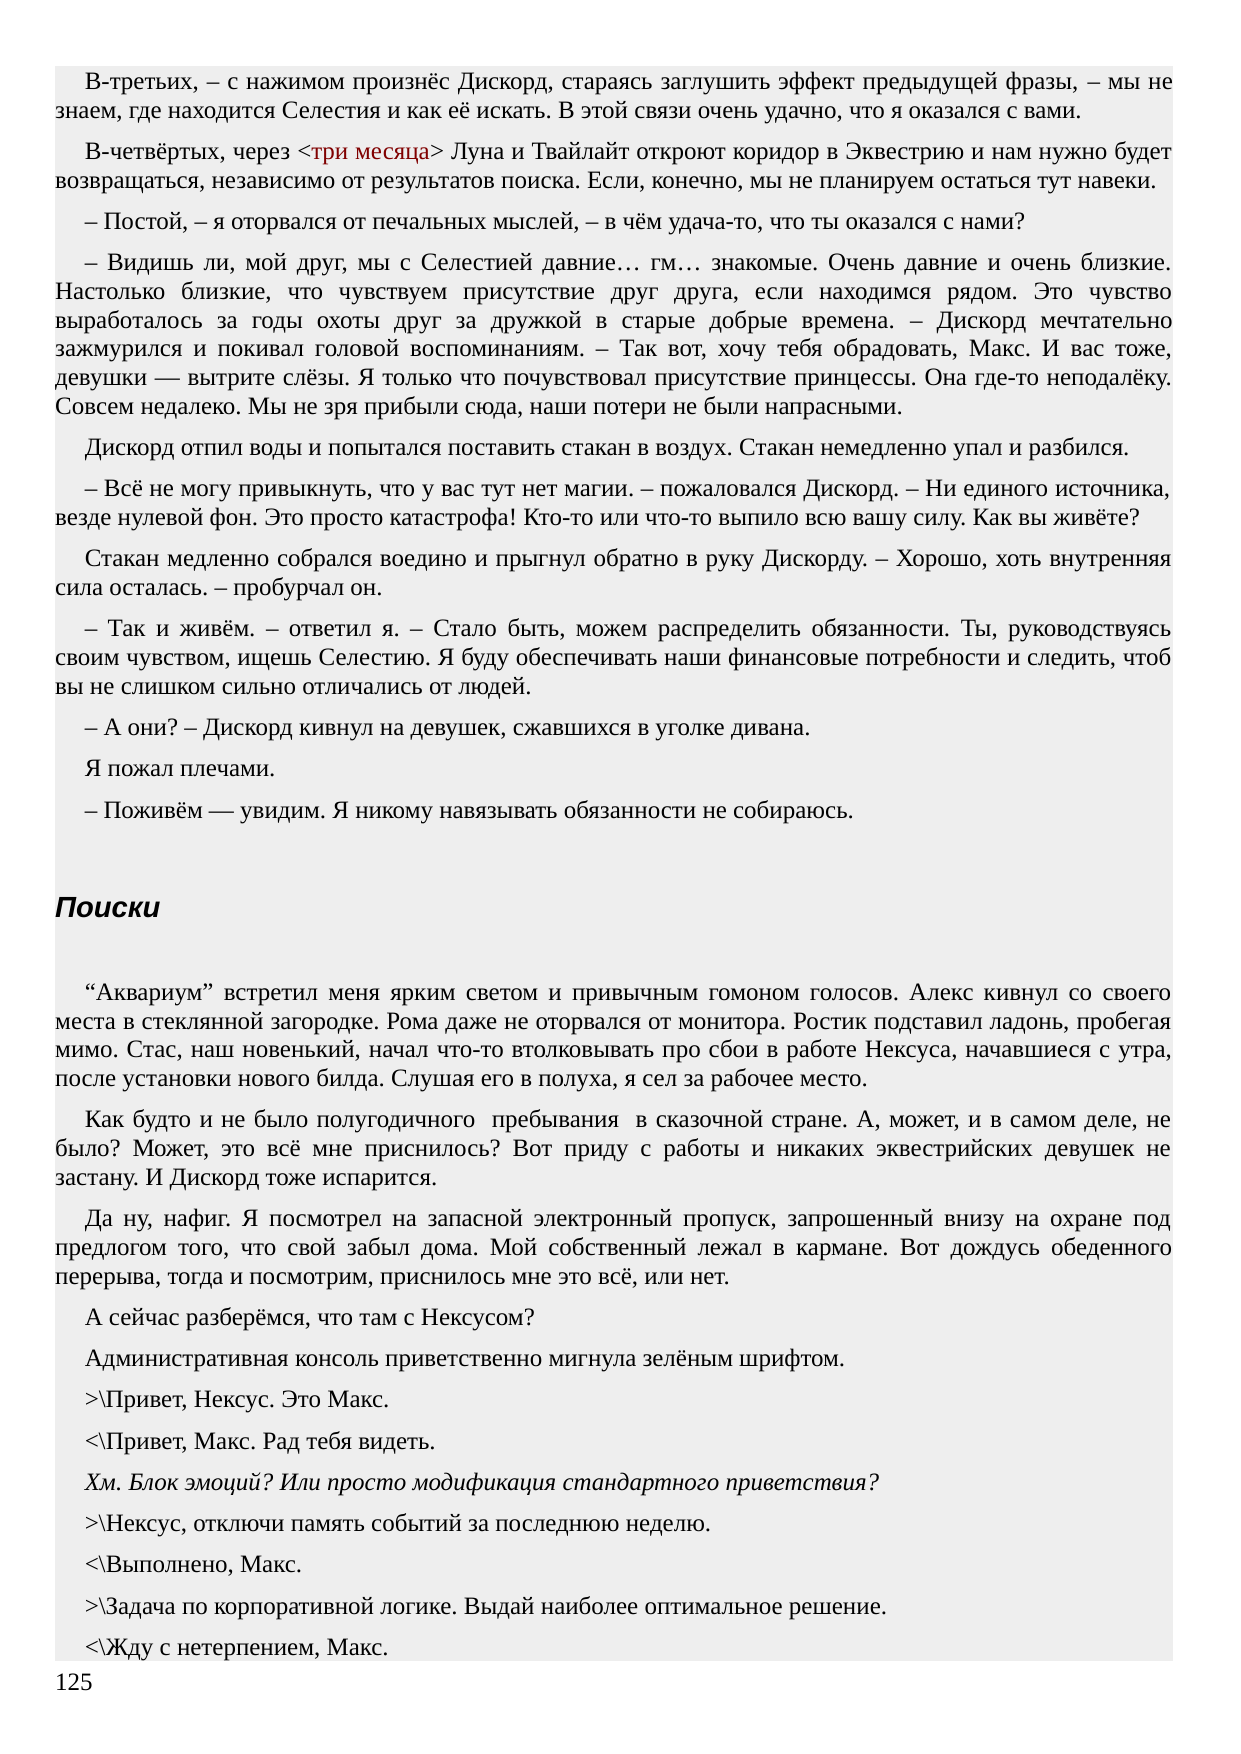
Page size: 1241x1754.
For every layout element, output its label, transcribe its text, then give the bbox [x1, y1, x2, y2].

text Дискорд отпил воды и попытался поставить стакан в воздух. Стакан немедленно упал и разбился. [55, 432, 1173, 461]
text – Постой, – я оторвался от печальных мыслей, – в чём удача-то, что ты оказался с нами? [55, 206, 1173, 235]
text – Так и живём. – ответил я. – Стало быть, можем распределить обязанности. Ты, руководствуясь своим чувством, ищешь Селестию. Я буду обеспечивать наши финансовые потребности и следить, чтоб вы не слишком сильно отличались от людей. [55, 613, 1173, 700]
text >\Задача по корпоративной логике. Выдай наиболее оптимальное решение. [55, 1591, 1173, 1619]
text >\Привет, Нексус. Это Макс. [55, 1384, 1173, 1413]
text <\Выполнено, Макс. [55, 1549, 1173, 1578]
text Как будто и не было полугодичного пребывания в сказочной стране. А, может, и в самом деле, не было? Может, это всё мне приснилось? Вот приду с работы и никаких эквестрийских девушек не застану. И Дискорд тоже испарится. [55, 1104, 1173, 1191]
text А сейчас разберёмся, что там с Нексусом? [55, 1302, 1173, 1331]
text >\Нексус, отключи память событий за последнюю неделю. [55, 1508, 1173, 1537]
text Хм. Блок эмоций? Или просто модификация стандартного приветствия? [55, 1467, 1173, 1496]
text <\Жду с нетерпением, Макс. [55, 1632, 1173, 1661]
text Административная консоль приветственно мигнула зелёным шрифтом. [55, 1343, 1173, 1372]
text “Аквариум” встретил меня ярким светом и привычным гомоном голосов. Алекс кивнул со своего места в стеклянной загородке. Рома даже не оторвался от монитора. Ростик подставил ладонь, пробегая мимо. Стас, наш новенький, начал что-то втолковывать про сбои в работе Нексуса, начавшиеся с утра, после установки нового билда. Слушая его в полуха, я сел за рабочее место. [55, 977, 1173, 1092]
text В-четвёртых, через <три месяца> Луна и Твайлайт откроют коридор в Эквестрию и нам нужно будет возвращаться, независимо от результатов поиска. Если, конечно, мы не планируем остаться тут навеки. [55, 136, 1173, 193]
text – Всё не могу привыкнуть, что у вас тут нет магии. – пожаловался Дискорд. – Ни единого источника, везде нулевой фон. Это просто катастрофа! Кто-то или что-то выпило всю вашу силу. Как вы живёте? [55, 473, 1173, 531]
text – Видишь ли, мой друг, мы с Селестией давние… гм… знакомые. Очень давние и очень близкие. Настолько близкие, что чувствуем присутствие друг друга, если находимся рядом. Это чувство выработалось за годы охоты друг за дружкой в старые добрые времена. – Дискорд мечтательно зажмурился и покивал головой воспоминаниям. – Так вот, хочу тебя обрадовать, Макс. И вас тоже, девушки — вытрите слёзы. Я только что почувствовал присутствие принцессы. Она где-то неподалёку. Совсем недалеко. Мы не зря прибыли сюда, наши потери не были напрасными. [55, 247, 1173, 420]
text <\Привет, Макс. Рад тебя видеть. [55, 1426, 1173, 1454]
text Я пожал плечами. [55, 753, 1173, 782]
text – Поживём — увидим. Я никому навязывать обязанности не собираюсь. [55, 795, 1173, 823]
text Стакан медленно собрался воедино и прыгнул обратно в руку Дискорду. – Хорошо, хоть внутренняя сила осталась. – пробурчал он. [55, 543, 1173, 601]
text Да ну, нафиг. Я посмотрел на запасной электронный пропуск, запрошенный внизу на охране под предлогом того, что свой забыл дома. Мой собственный лежал в кармане. Вот дождусь обеденного перерыва, тогда и посмотрим, приснилось мне это всё, или нет. [55, 1203, 1173, 1289]
text – А они? – Дискорд кивнул на девушек, сжавшихся в уголке дивана. [55, 712, 1173, 741]
subtitle Поиски [55, 890, 1173, 923]
text В-третьих, – с нажимом произнёс Дискорд, стараясь заглушить эффект предыдущей фразы, – мы не знаем, где находится Селестия и как её искать. В этой связи очень удачно, что я оказался с вами. [55, 66, 1173, 123]
